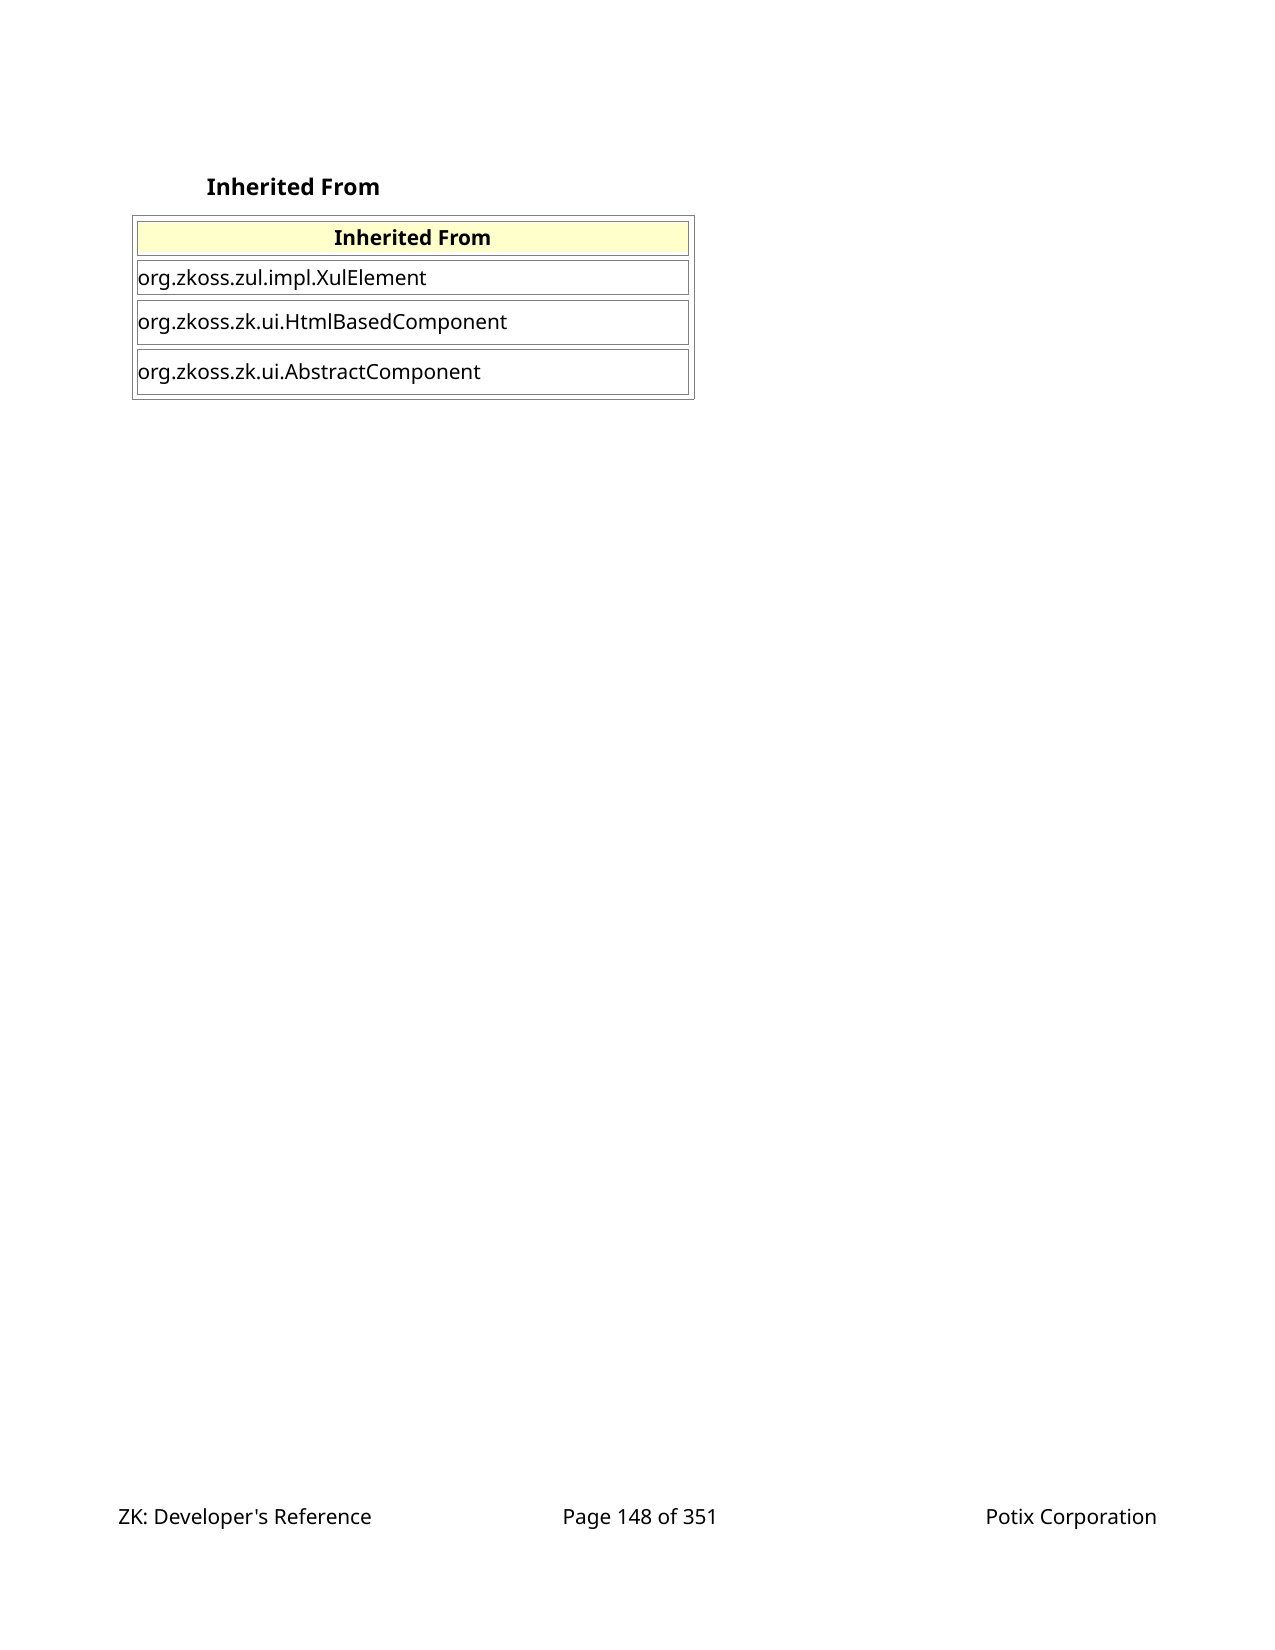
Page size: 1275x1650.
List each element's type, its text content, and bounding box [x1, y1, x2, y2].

subtitle Inherited From [207, 171, 1157, 203]
table_cell org.zkoss.zk.ui.HtmlBasedComponent [134, 294, 691, 344]
table_cell org.zkoss.zk.ui.AbstractComponent [134, 344, 691, 394]
table_header Inherited From [134, 216, 691, 254]
table_cell org.zkoss.zul.impl.XulElement [134, 255, 691, 294]
